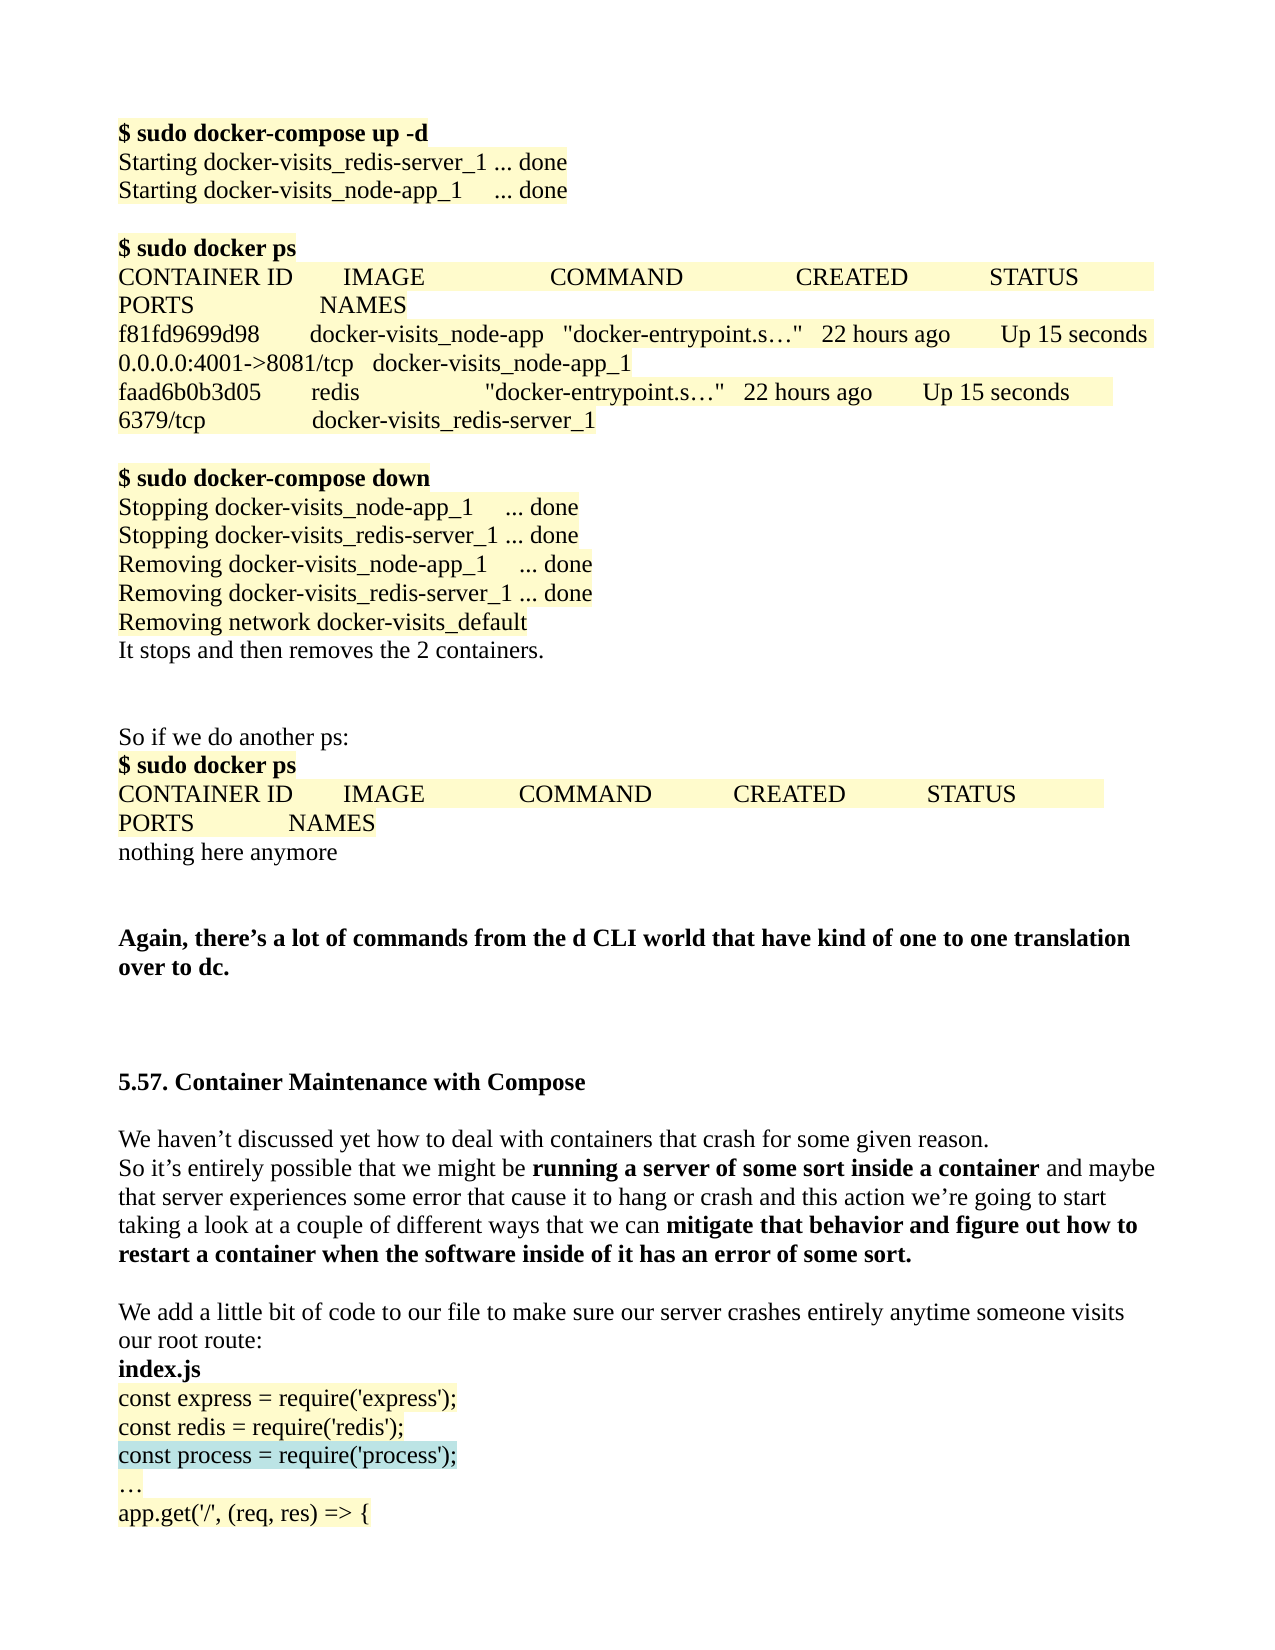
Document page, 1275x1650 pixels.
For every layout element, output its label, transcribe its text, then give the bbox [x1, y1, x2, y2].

text We haven’t discussed yet how to deal with containers that crash for some given reason. [118, 1124, 1157, 1153]
text index.js [118, 1354, 1157, 1383]
text $ sudo docker-compose up -d [118, 118, 1157, 147]
text CONTAINER ID IMAGE COMMAND CREATED STATUS PORTS NAMES [118, 779, 1157, 837]
text faad6b0b3d05 redis "docker-entrypoint.s…" 22 hours ago Up 15 seconds 6379/tcp docker-visits_redis-server_1 [118, 377, 1157, 434]
text It stops and then removes the 2 containers. [118, 636, 1157, 664]
text $ sudo docker ps [118, 233, 1157, 262]
text Stopping docker-visits_redis-server_1 ... done [118, 521, 1157, 549]
text … [118, 1469, 1157, 1498]
text Removing docker-visits_redis-server_1 ... done [118, 578, 1157, 607]
text nothing here anymore [118, 837, 1157, 866]
text So it’s entirely possible that we might be running a server of some sort inside a container and maybe that server experiences some error that cause it to hang or crash and this action we’re going to start taking a look at a couple of different ways that we can mitigate that behavior and figure out how to restart a container when the software inside of it has an error of some sort. [118, 1153, 1157, 1268]
text $ sudo docker ps [118, 751, 1157, 779]
text Removing docker-visits_node-app_1 ... done [118, 549, 1157, 578]
text Removing network docker-visits_default [118, 607, 1157, 636]
text Stopping docker-visits_node-app_1 ... done [118, 492, 1157, 521]
text const redis = require('redis'); [118, 1412, 1157, 1441]
text app.get('/', (req, res) => { [118, 1498, 1157, 1527]
text const express = require('express'); [118, 1383, 1157, 1412]
text We add a little bit of code to our file to make sure our server crashes entirely anytime someone visits our root route: [118, 1297, 1157, 1354]
text Starting docker-visits_redis-server_1 ... done [118, 147, 1157, 176]
text const process = require('process'); [118, 1441, 1157, 1469]
text Again, there’s a lot of commands from the d CLI world that have kind of one to one translation over to dc. [118, 923, 1157, 981]
text 5.57. Container Maintenance with Compose [118, 1067, 1157, 1096]
text f81fd9699d98 docker-visits_node-app "docker-entrypoint.s…" 22 hours ago Up 15 seconds 0.0.0.0:4001->8081/tcp docker-visits_node-app_1 [118, 319, 1157, 377]
text So if we do another ps: [118, 722, 1157, 751]
text Starting docker-visits_node-app_1 ... done [118, 176, 1157, 204]
text CONTAINER ID IMAGE COMMAND CREATED STATUS PORTS NAMES [118, 262, 1157, 319]
text $ sudo docker-compose down [118, 463, 1157, 492]
